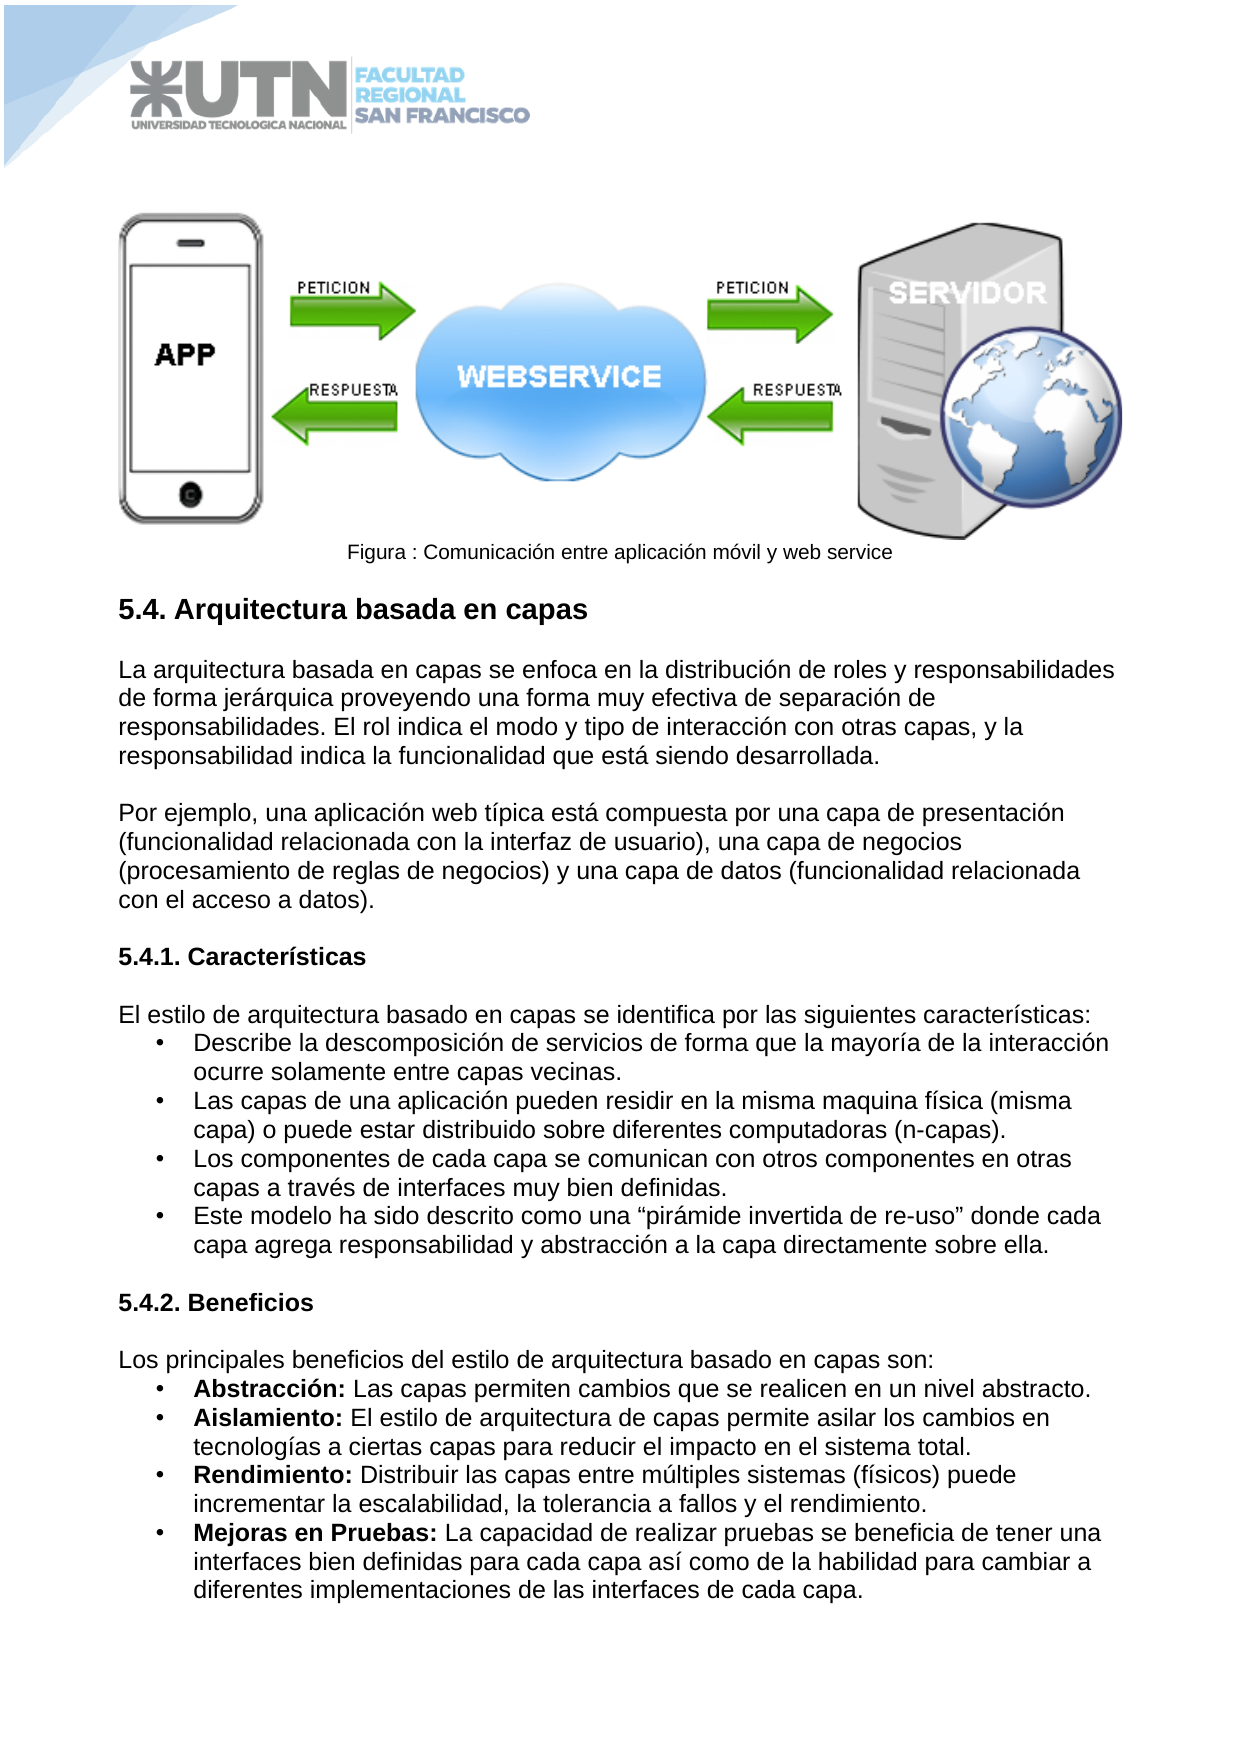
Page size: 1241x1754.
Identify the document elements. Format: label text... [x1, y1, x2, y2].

picture [118, 205, 1123, 540]
list Este modelo ha sido descrito como una “pirámide invertida de re-uso” donde cada capa agrega responsabilidad y abstracción a la capa directamente sobre ella. [156, 1201, 1122, 1259]
list Los componentes de cada capa se comunican con otros componentes en otras capas a través de interfaces muy bien definidas. [156, 1144, 1122, 1201]
list Mejoras en Pruebas: La capacidad de realizar pruebas se beneficia de tener una interfaces bien definidas para cada capa así como de la habilidad para cambiar a diferentes implementaciones de las interfaces de cada capa. [156, 1518, 1122, 1604]
text Los principales beneficios del estilo de arquitectura basado en capas son: [118, 1345, 1122, 1374]
text Figura : Comunicación entre aplicación móvil y web service [118, 540, 1122, 564]
text La arquitectura basada en capas se enfoca en la distribución de roles y responsabilidades de forma jerárquica proveyendo una forma muy efectiva de separación de responsabilidades. El rol indica el modo y tipo de interacción con otras capas, y la responsabilidad indica la funcionalidad que está siendo desarrollada. [118, 655, 1122, 770]
list Las capas de una aplicación pueden residir en la misma maquina física (misma capa) o puede estar distribuido sobre diferentes computadoras (n-capas). [156, 1086, 1122, 1144]
text 5.4.1. Características [118, 942, 1122, 971]
list Aislamiento: El estilo de arquitectura de capas permite asilar los cambios en tecnologías a ciertas capas para reducir el impacto en el sistema total. [156, 1403, 1122, 1460]
text El estilo de arquitectura basado en capas se identifica por las siguientes características: [118, 1000, 1122, 1028]
picture [3, 5, 532, 169]
list Describe la descomposición de servicios de forma que la mayoría de la interacción ocurre solamente entre capas vecinas. [156, 1028, 1122, 1086]
list Abstracción: Las capas permiten cambios que se realicen en un nivel abstracto. [156, 1374, 1122, 1403]
list Rendimiento: Distribuir las capas entre múltiples sistemas (físicos) puede incrementar la escalabilidad, la tolerancia a fallos y el rendimiento. [156, 1460, 1122, 1518]
text 5.4. Arquitectura basada en capas [118, 592, 1122, 626]
text 5.4.2. Beneficios [118, 1288, 1122, 1316]
text Por ejemplo, una aplicación web típica está compuesta por una capa de presentación (funcionalidad relacionada con la interfaz de usuario), una capa de negocios (procesamiento de reglas de negocios) y una capa de datos (funcionalidad relacionada con el acceso a datos). [118, 798, 1122, 913]
